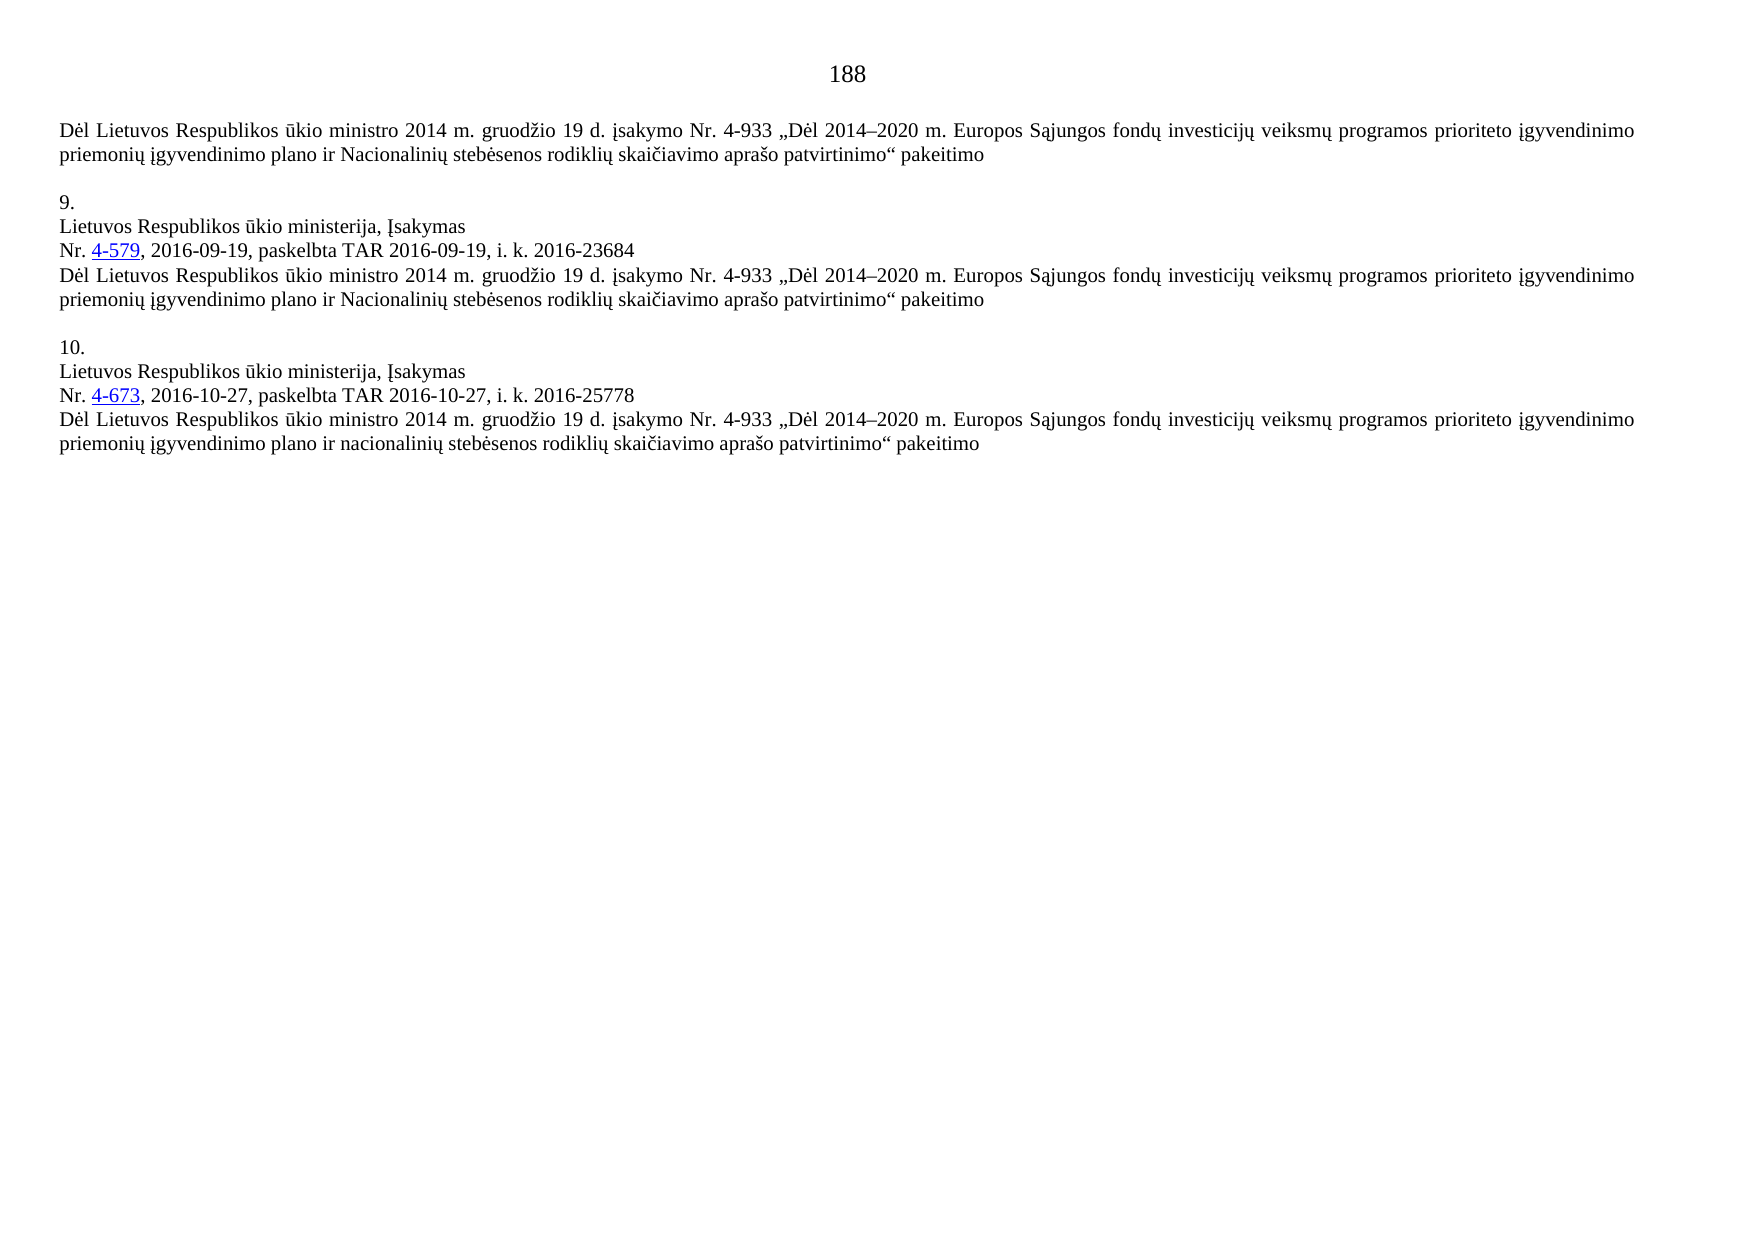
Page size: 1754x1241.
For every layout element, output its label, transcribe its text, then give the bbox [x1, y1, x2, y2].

text Dėl Lietuvos Respublikos ūkio ministro 2014 m. gruodžio 19 d. įsakymo Nr. 4-933 „Dėl 2014–2020 m. Europos Sąjungos fondų investicijų veiksmų programos prioriteto įgyvendinimo priemonių įgyvendinimo plano ir Nacionalinių stebėsenos rodiklių skaičiavimo aprašo patvirtinimo“ pakeitimo [59, 118, 1636, 166]
text Dėl Lietuvos Respublikos ūkio ministro 2014 m. gruodžio 19 d. įsakymo Nr. 4-933 „Dėl 2014–2020 m. Europos Sąjungos fondų investicijų veiksmų programos prioriteto įgyvendinimo priemonių įgyvendinimo plano ir nacionalinių stebėsenos rodiklių skaičiavimo aprašo patvirtinimo“ pakeitimo [59, 407, 1636, 455]
text Dėl Lietuvos Respublikos ūkio ministro 2014 m. gruodžio 19 d. įsakymo Nr. 4-933 „Dėl 2014–2020 m. Europos Sąjungos fondų investicijų veiksmų programos prioriteto įgyvendinimo priemonių įgyvendinimo plano ir Nacionalinių stebėsenos rodiklių skaičiavimo aprašo patvirtinimo“ pakeitimo [59, 262, 1636, 311]
text Nr. 4-673, 2016-10-27, paskelbta TAR 2016-10-27, i. k. 2016-25778 [59, 383, 1636, 407]
text Lietuvos Respublikos ūkio ministerija, Įsakymas [59, 214, 1636, 238]
text 10. [59, 335, 1636, 359]
text Nr. 4-579, 2016-09-19, paskelbta TAR 2016-09-19, i. k. 2016-23684 [59, 238, 1636, 262]
text Lietuvos Respublikos ūkio ministerija, Įsakymas [59, 359, 1636, 383]
text 9. [59, 190, 1636, 214]
